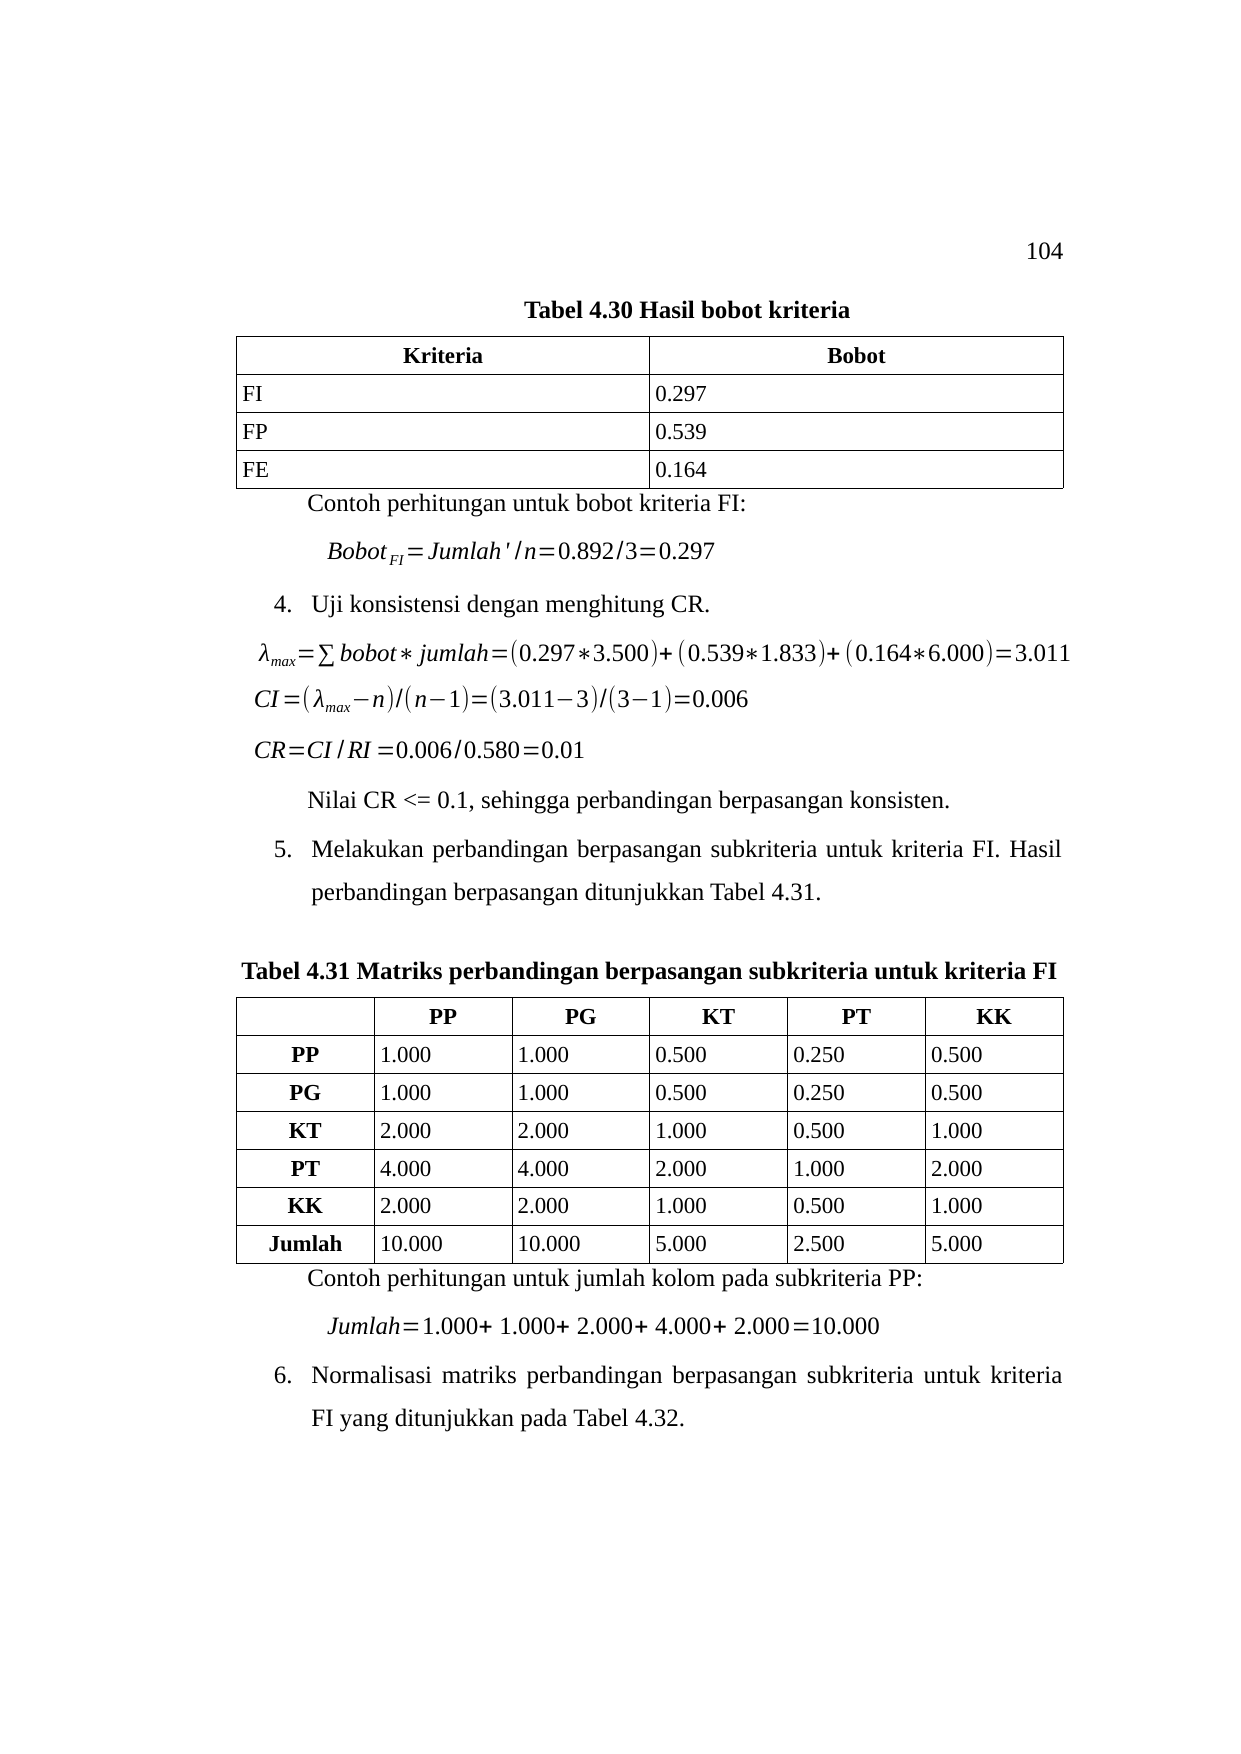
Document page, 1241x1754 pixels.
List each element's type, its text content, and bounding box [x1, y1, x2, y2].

table_cell 2.000 [513, 1188, 649, 1225]
table_cell PP [237, 1036, 374, 1073]
table_cell 0.500 [650, 1036, 787, 1073]
table_cell KT [237, 1112, 374, 1149]
table_cell 4.000 [375, 1150, 512, 1187]
table_cell 1.000 [650, 1112, 787, 1149]
list Tabel 4.30 Hasil bobot kriteria [274, 295, 1063, 324]
table_cell 0.164 [650, 451, 1063, 488]
table_header PP [375, 998, 512, 1035]
table_cell 2.500 [788, 1226, 925, 1263]
table_cell 2.000 [375, 1112, 512, 1149]
table_cell 1.000 [513, 1036, 649, 1073]
table_cell FI [237, 375, 649, 412]
table_cell PG [237, 1074, 374, 1111]
table_cell FE [237, 451, 649, 488]
table_cell 1.000 [375, 1074, 512, 1111]
table_header [237, 998, 374, 1035]
table_cell 4.000 [513, 1150, 649, 1187]
table_cell 1.000 [375, 1036, 512, 1073]
table_cell 2.000 [926, 1150, 1063, 1187]
table_header KK [926, 998, 1063, 1035]
table_cell 0.250 [788, 1036, 925, 1073]
table_header Kriteria [237, 337, 649, 374]
table_cell 1.000 [513, 1074, 649, 1111]
table_cell 1.000 [926, 1188, 1063, 1225]
list Melakukan perbandingan berpasangan subkriteria untuk kriteria FI. Hasil perbandingan berpasangan ditunjukkan Tabel 4.31. [274, 834, 1063, 906]
table_cell 0.500 [926, 1036, 1063, 1073]
list Uji konsistensi dengan menghitung CR. [274, 589, 1063, 618]
table_cell 0.297 [650, 375, 1063, 412]
table_cell 2.000 [513, 1112, 649, 1149]
table_cell 10.000 [375, 1226, 512, 1263]
table_cell 5.000 [926, 1226, 1063, 1263]
list Normalisasi matriks perbandingan berpasangan subkriteria untuk kriteria FI yang ditunjukkan pada Tabel 4.32. [274, 1360, 1063, 1432]
table_header PT [788, 998, 925, 1035]
table_header Bobot [650, 337, 1063, 374]
table_cell FP [237, 413, 649, 450]
text Tabel 4.31 Matriks perbandingan berpasangan subkriteria untuk kriteria FI [236, 956, 1063, 985]
table_cell PT [237, 1150, 374, 1187]
table_cell 0.250 [788, 1074, 925, 1111]
table_header PG [513, 998, 649, 1035]
table_cell Jumlah [237, 1226, 374, 1263]
table_cell 10.000 [513, 1226, 649, 1263]
text Contoh perhitungan untuk jumlah kolom pada subkriteria PP: [236, 1264, 1063, 1291]
table_cell 0.500 [788, 1188, 925, 1225]
table_cell 1.000 [926, 1112, 1063, 1149]
table_header KT [650, 998, 787, 1035]
text Nilai CR <= 0.1, sehingga perbandingan berpasangan konsisten. [236, 785, 1063, 813]
table_cell 0.500 [926, 1074, 1063, 1111]
table_cell 0.500 [788, 1112, 925, 1149]
table_cell 5.000 [650, 1226, 787, 1263]
table_cell KK [237, 1188, 374, 1225]
text Contoh perhitungan untuk bobot kriteria FI: [236, 489, 1063, 517]
table_cell 2.000 [375, 1188, 512, 1225]
table_cell 1.000 [788, 1150, 925, 1187]
table_cell 2.000 [650, 1150, 787, 1187]
table_cell 1.000 [650, 1188, 787, 1225]
table_cell 0.539 [650, 413, 1063, 450]
table_cell 0.500 [650, 1074, 787, 1111]
